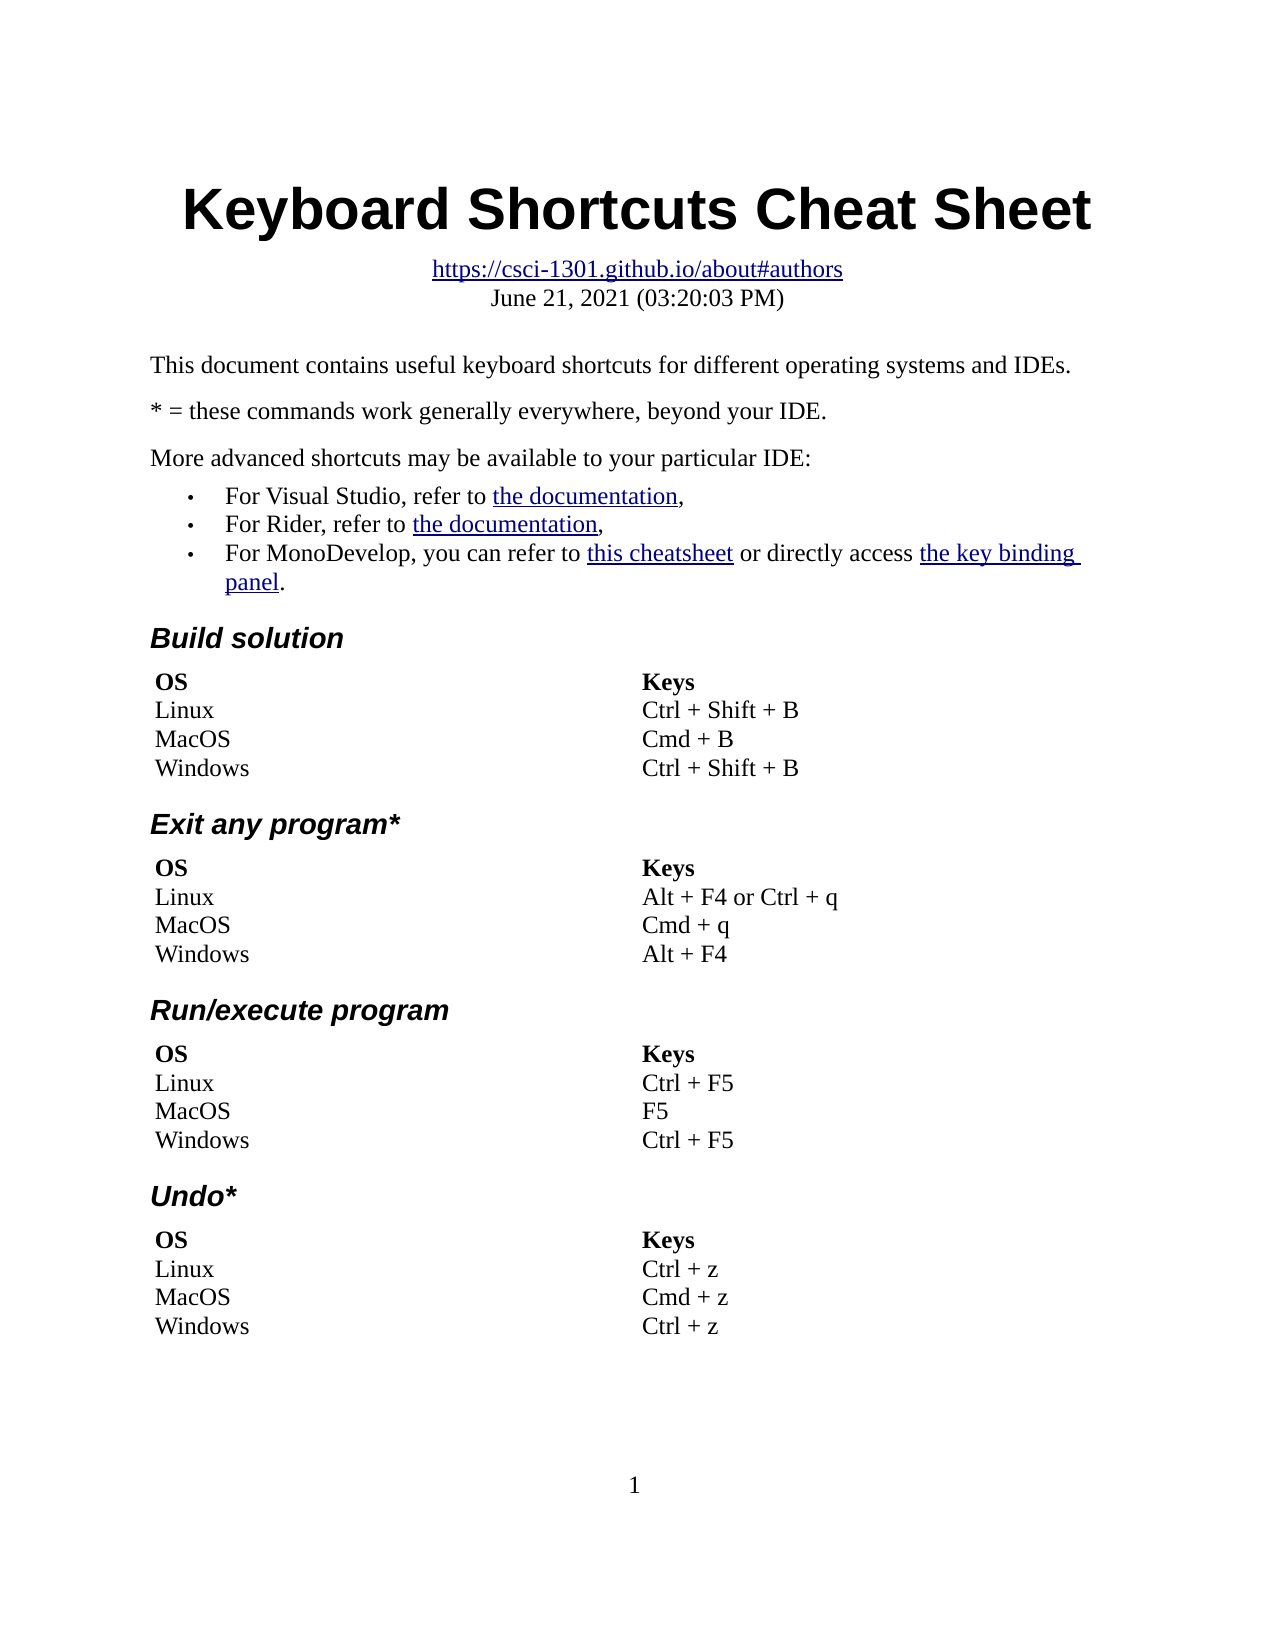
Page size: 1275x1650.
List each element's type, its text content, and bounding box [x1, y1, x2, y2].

table_cell MacOS [150, 910, 637, 939]
list For Visual Studio, refer to the documentation, [187, 481, 1125, 509]
table_cell Linux [150, 696, 637, 724]
table_cell Ctrl + Shift + B [638, 696, 1125, 724]
table_cell Ctrl + F5 [638, 1068, 1125, 1096]
subtitle Run/execute program [150, 993, 1125, 1026]
title Keyboard Shortcuts Cheat Sheet [150, 175, 1125, 242]
text More advanced shortcuts may be available to your particular IDE: [150, 443, 1125, 472]
subtitle Undo* [150, 1179, 1125, 1212]
table_cell Cmd + q [638, 910, 1125, 939]
subtitle Build solution [150, 621, 1125, 654]
list For Rider, refer to the documentation, [187, 509, 1125, 538]
table_header OS [150, 1225, 637, 1254]
table_cell MacOS [150, 1096, 637, 1125]
subtitle Exit any program* [150, 807, 1125, 840]
table_cell Windows [150, 1125, 637, 1154]
table_cell Alt + F4 [638, 939, 1125, 968]
table_cell Ctrl + Shift + B [638, 753, 1125, 782]
text This document contains useful keyboard shortcuts for different operating systems and IDEs. [150, 350, 1125, 378]
table_cell Linux [150, 1068, 637, 1096]
table_header OS [150, 1039, 637, 1068]
table_cell F5 [638, 1096, 1125, 1125]
table_header Keys [638, 853, 1125, 882]
table_cell Windows [150, 753, 637, 782]
list For MonoDevelop, you can refer to this cheatsheet or directly access the key binding panel. [187, 538, 1125, 596]
table_cell Windows [150, 1311, 637, 1340]
table_header OS [150, 853, 637, 882]
text * = these commands work generally everywhere, beyond your IDE. [150, 396, 1125, 425]
table_header Keys [638, 1039, 1125, 1068]
table_cell Linux [150, 882, 637, 910]
table_cell Ctrl + z [638, 1254, 1125, 1282]
table_cell MacOS [150, 1283, 637, 1311]
table_cell Ctrl + z [638, 1311, 1125, 1340]
table_cell Alt + F4 or Ctrl + q [638, 882, 1125, 910]
text June 21, 2021 (03:20:03 PM) [150, 283, 1125, 312]
text https://csci-1301.github.io/about#authors [150, 254, 1125, 283]
table_cell Linux [150, 1254, 637, 1282]
table_cell MacOS [150, 724, 637, 753]
table_header Keys [638, 1225, 1125, 1254]
table_header Keys [638, 667, 1125, 696]
table_header OS [150, 667, 637, 696]
table_cell Cmd + z [638, 1283, 1125, 1311]
table_cell Cmd + B [638, 724, 1125, 753]
table_cell Windows [150, 939, 637, 968]
table_cell Ctrl + F5 [638, 1125, 1125, 1154]
